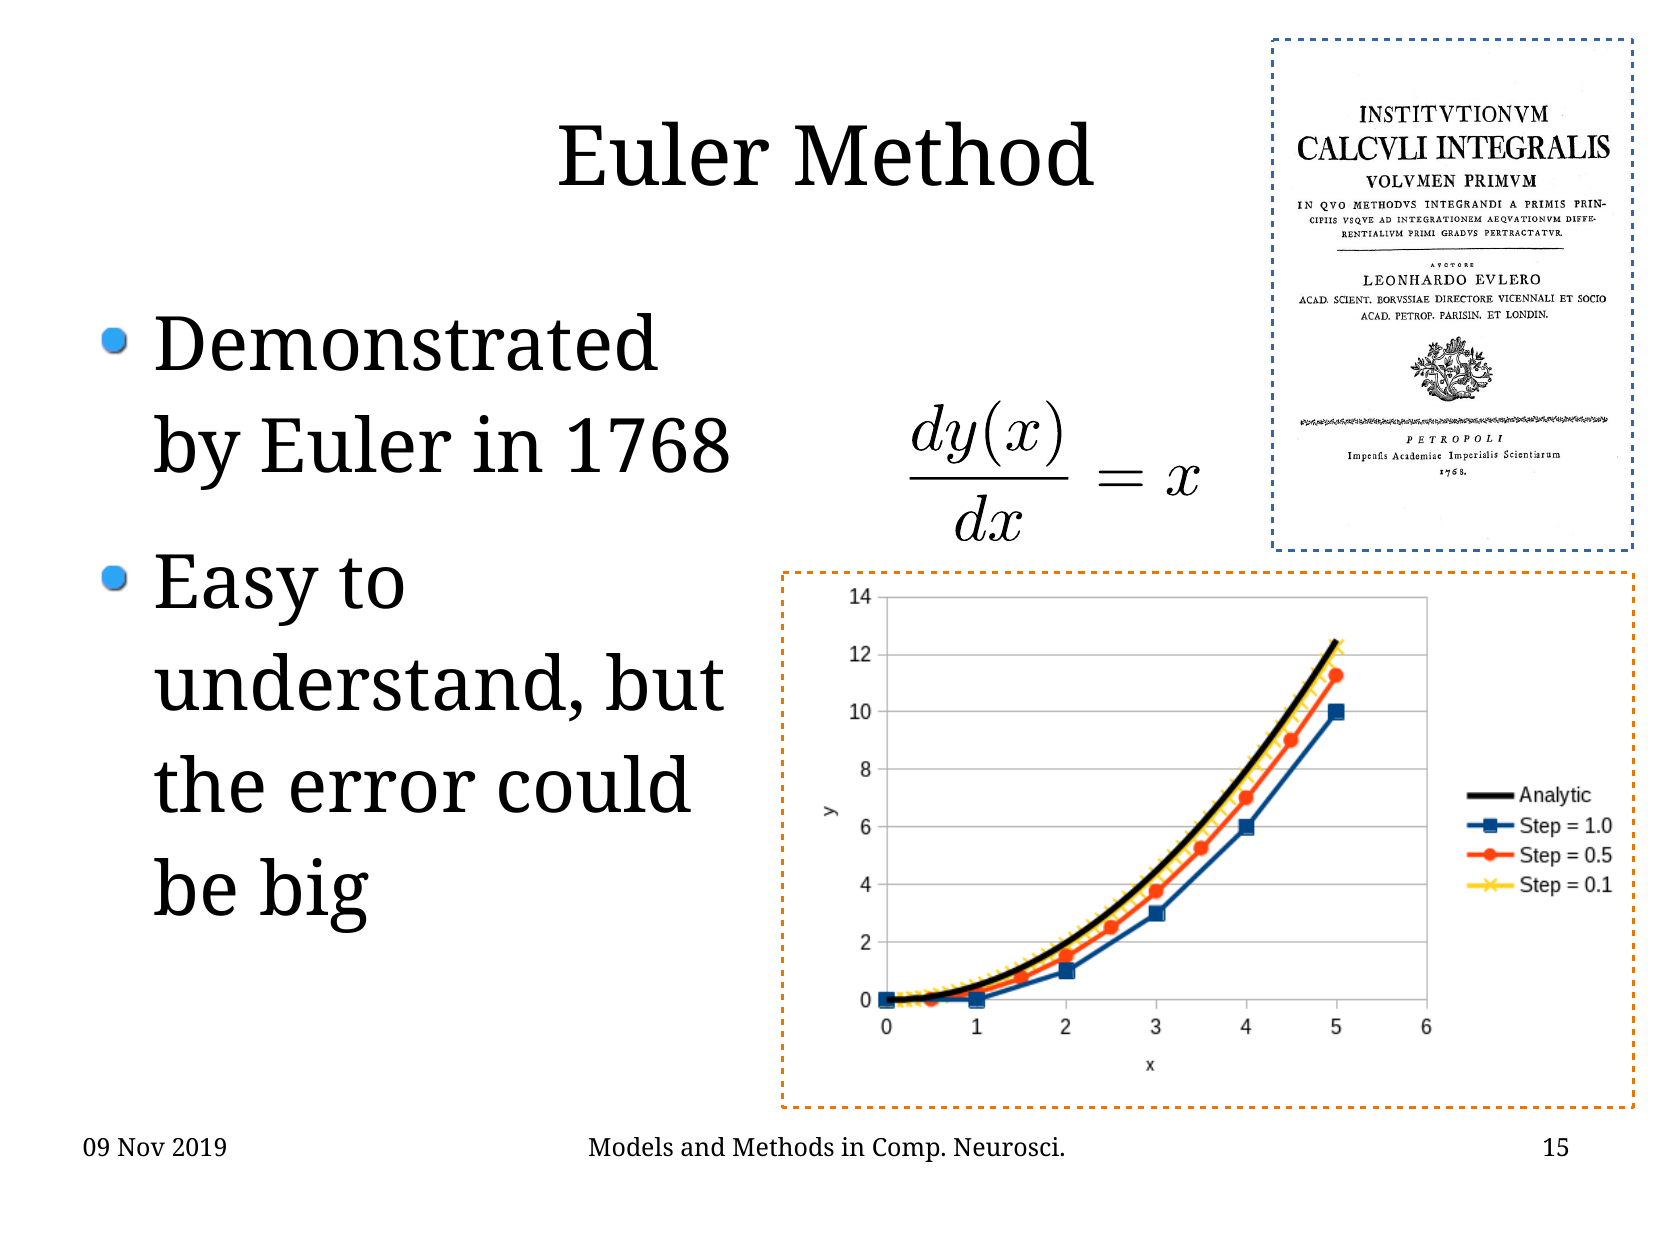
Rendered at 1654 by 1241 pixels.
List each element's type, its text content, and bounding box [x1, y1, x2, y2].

title Euler Method [82, 49, 1274, 257]
list Demonstrated by Euler in 1768 Easy to understand, but the error could be big [82, 290, 764, 1010]
picture [909, 400, 1203, 541]
picture [1274, 41, 1631, 550]
picture [784, 573, 1632, 1106]
